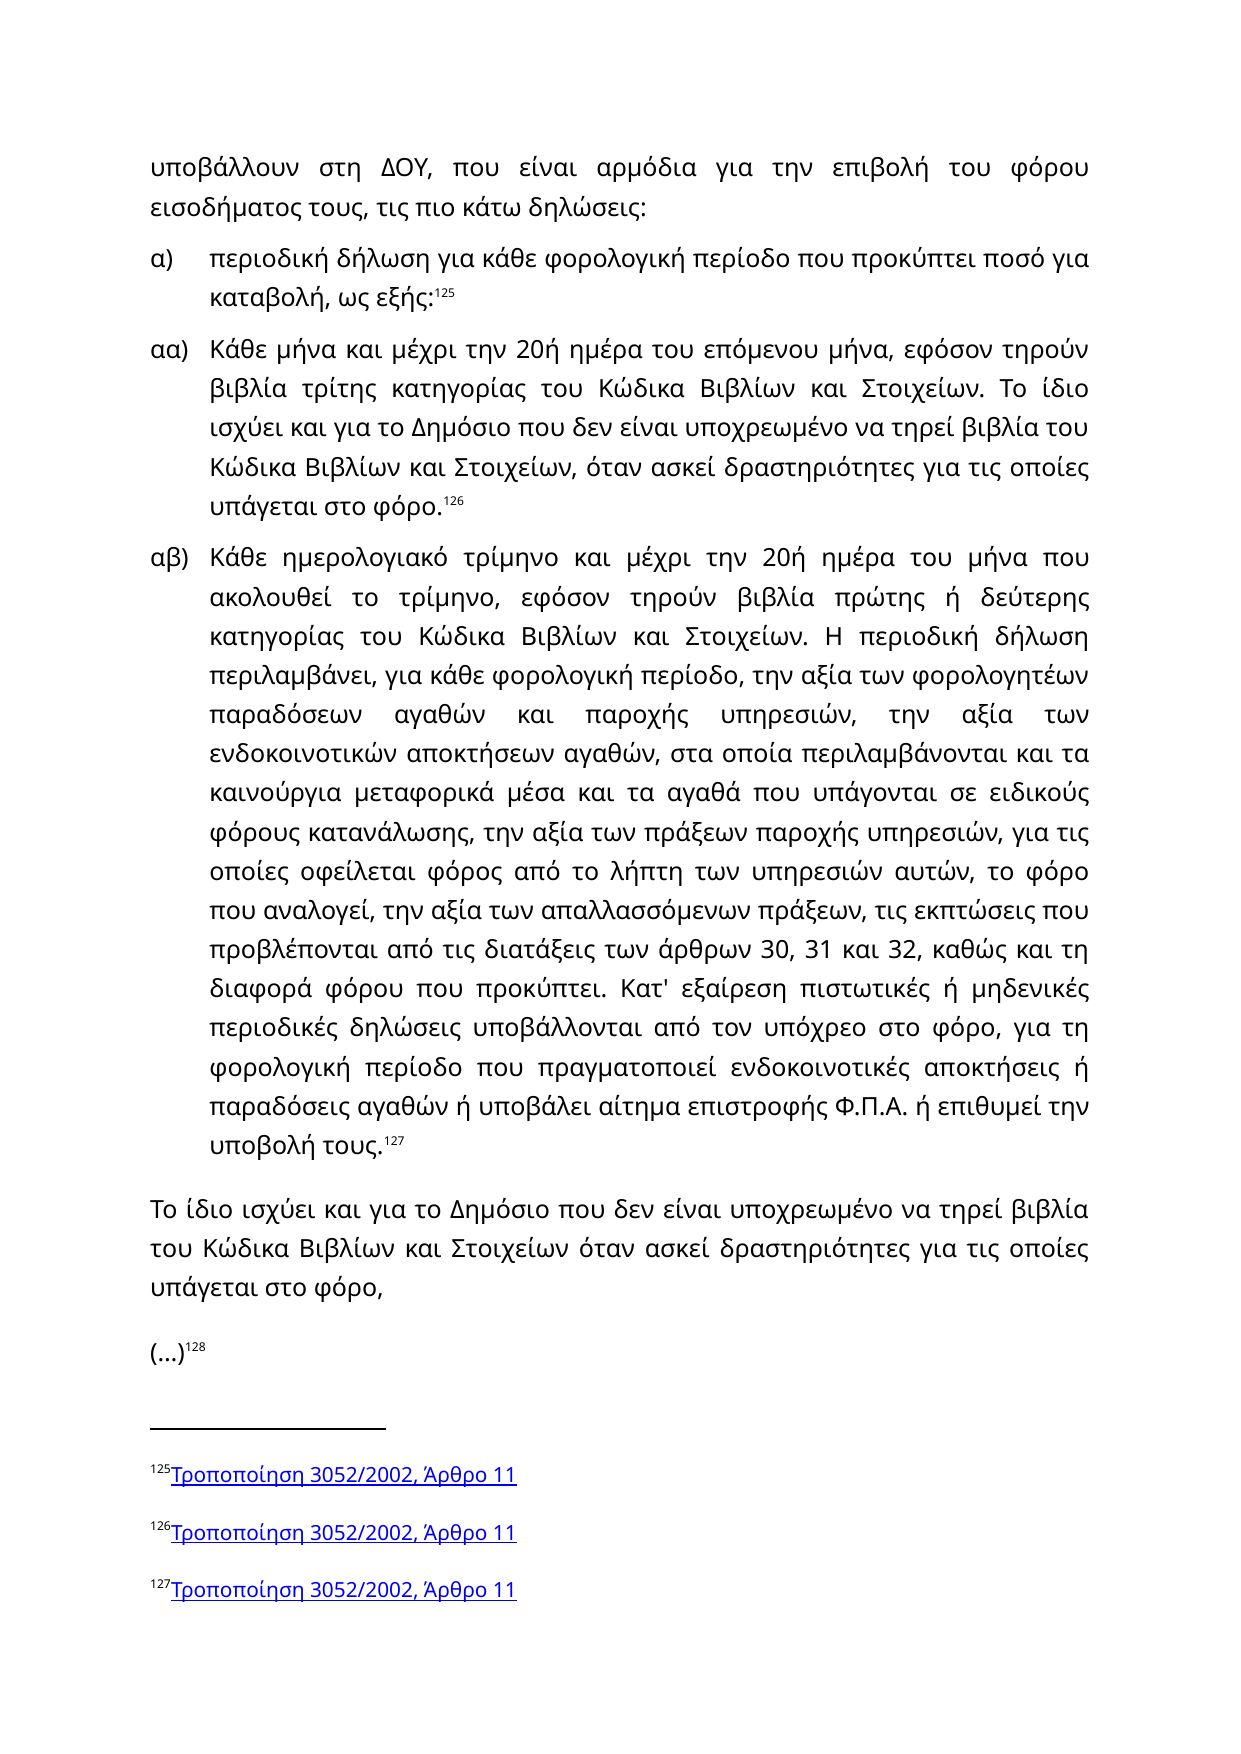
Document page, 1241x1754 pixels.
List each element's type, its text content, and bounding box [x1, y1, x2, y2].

text Τροποποίηση 3052/2002, Άρθρο 11 [150, 1518, 1090, 1546]
list α) περιοδική δήλωση για κάθε φορολογική περίοδο που προκύπτει ποσό για καταβολή, ως εξής: [150, 241, 1090, 314]
text Τροποποίηση 3052/2002, Άρθρο 11 [150, 1576, 1090, 1604]
list αα) Κάθε μήνα και μέχρι την 20ή ημέρα του επόμενου μήνα, εφόσον τηρούν βιβλία τρίτης κατηγορίας του Κώδικα Βιβλίων και Στοιχείων. Το ίδιο ισχύει και για το Δημόσιο που δεν είναι υποχρεωμένο να τηρεί βιβλία του Κώδικα Βιβλίων και Στοιχείων, όταν ασκεί δραστηριότητες για τις οποίες υπάγεται στο φόρο. [150, 332, 1090, 522]
text υποβάλλουν στη ΔΟΥ, που είναι αρμόδια για την επιβολή του φόρου εισοδήματος τους, τις πιο κάτω δηλώσεις: [150, 150, 1090, 223]
text Το ίδιο ισχύει και για το Δημόσιο που δεν είναι υποχρεωμένο να τηρεί βιβλία του Κώδικα Βιβλίων και Στοιχείων όταν ασκεί δραστηριότητες για τις οποίες υπάγεται στο φόρο, [150, 1192, 1090, 1304]
text (…) [150, 1334, 1090, 1368]
list αβ) Κάθε ημερολογιακό τρίμηνο και μέχρι την 20ή ημέρα του μήνα που ακολουθεί το τρίμηνο, εφόσον τηρούν βιβλία πρώτης ή δεύτερης κατηγορίας του Κώδικα Βιβλίων και Στοιχείων. Η περιοδική δήλωση περιλαμβάνει, για κάθε φορολογική περίοδο, την αξία των φορολογητέων παραδόσεων αγαθών και παροχής υπηρεσιών, την αξία των ενδοκοινοτικών αποκτήσεων αγαθών, στα οποία περιλαμβάνονται και τα καινούργια μεταφορικά μέσα και τα αγαθά που υπάγονται σε ειδικούς φόρους κατανάλωσης, την αξία των πράξεων παροχής υπηρεσιών, για τις οποίες οφείλεται φόρος από το λήπτη των υπηρεσιών αυτών, το φόρο που αναλογεί, την αξία των απαλλασσόμενων πράξεων, τις εκπτώσεις που προβλέπονται από τις διατάξεις των άρθρων 30, 31 και 32, καθώς και τη διαφορά φόρου που προκύπτει. Κατ' εξαίρεση πιστωτικές ή μηδενικές περιοδικές δηλώσεις υποβάλλονται από τον υπόχρεο στο φόρο, για τη φορολογική περίοδο που πραγματοποιεί ενδοκοινοτικές αποκτήσεις ή παραδόσεις αγαθών ή υποβάλει αίτημα επιστροφής Φ.Π.Α. ή επιθυμεί την υποβολή τους. [150, 540, 1090, 1162]
text Τροποποίηση 3052/2002, Άρθρο 11 [150, 1460, 1090, 1489]
